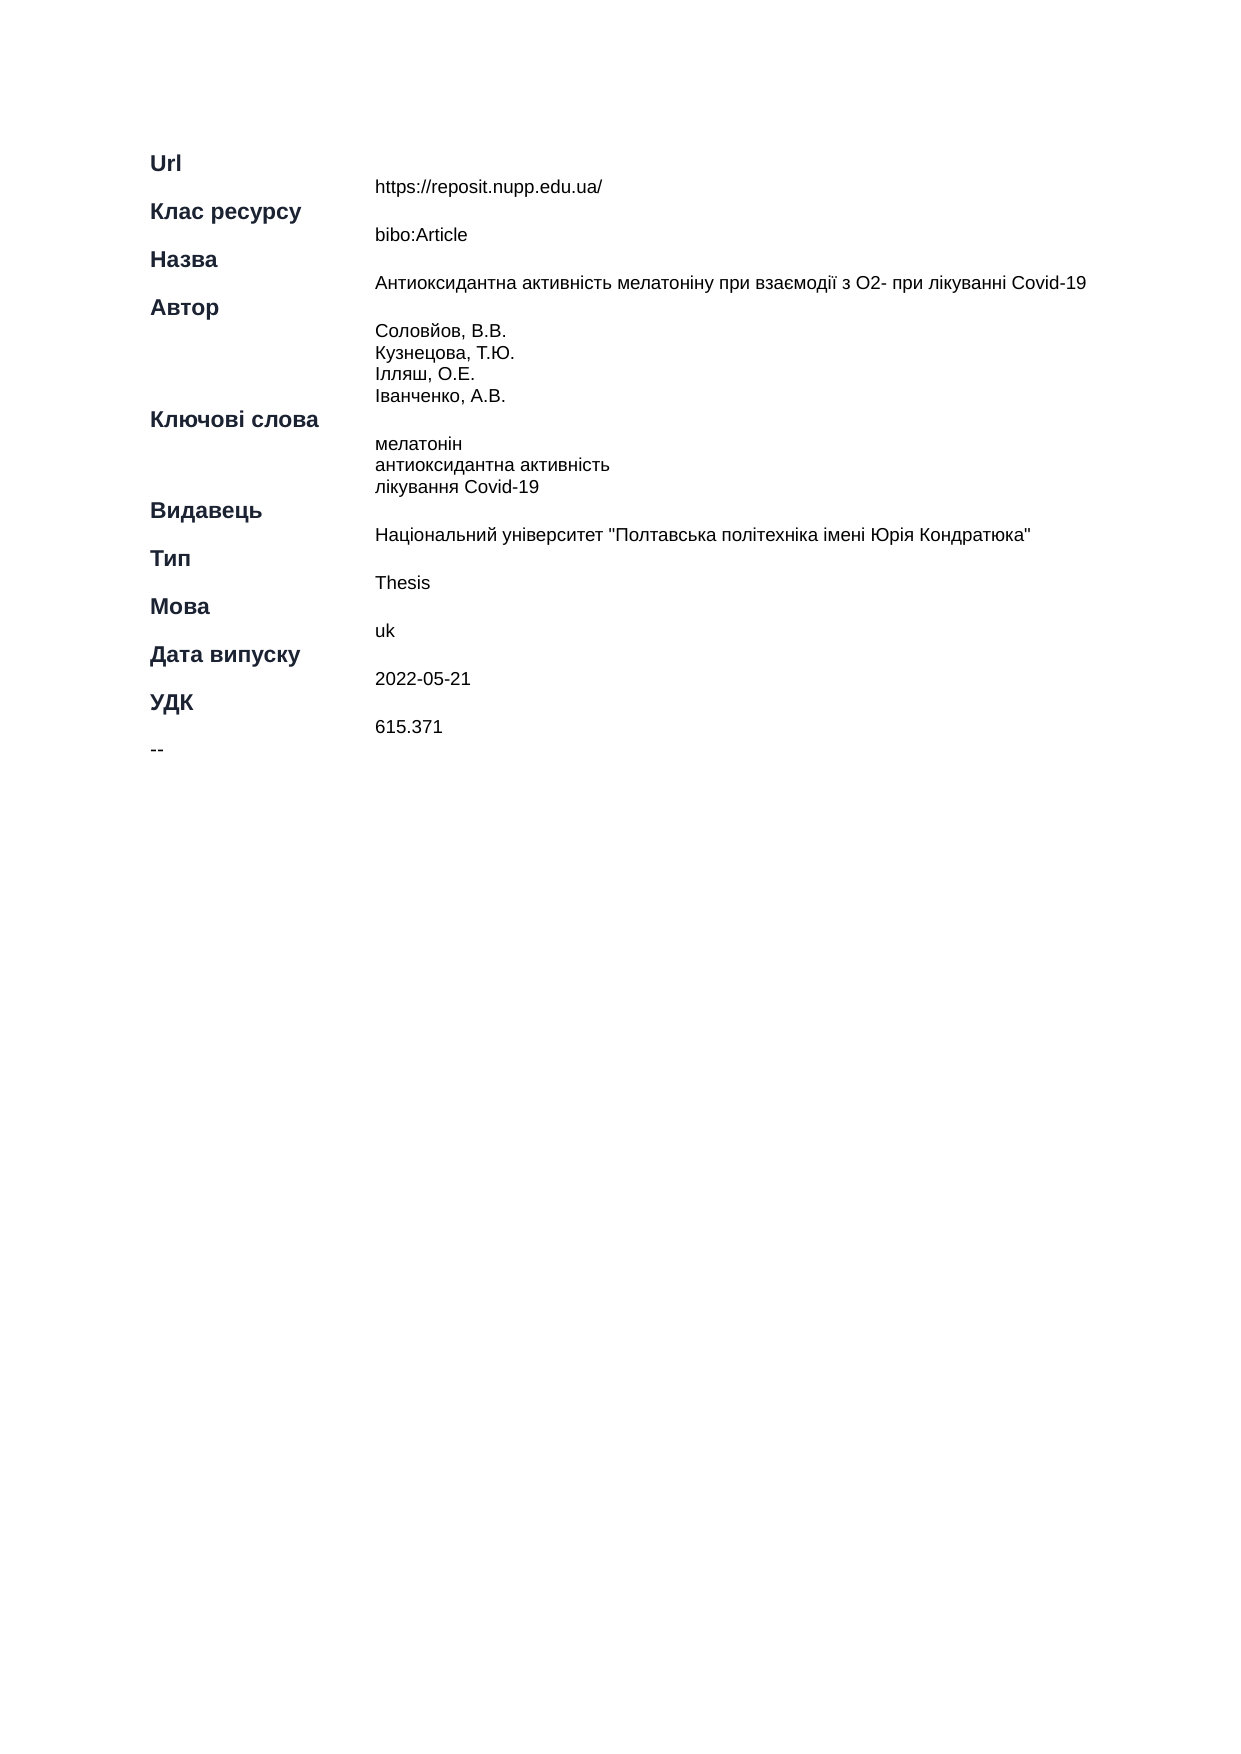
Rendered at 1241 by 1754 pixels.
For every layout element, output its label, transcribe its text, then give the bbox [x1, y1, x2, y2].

text Ілляш, О.Е. [375, 363, 1090, 385]
text Антиоксидантна активність мелатоніну при взаємодії з О2- при лікуванні Сovid-19 [375, 272, 1090, 294]
text Видавець [150, 497, 1090, 524]
text -- [150, 737, 1090, 761]
text https://reposit.nupp.edu.ua/ [375, 176, 1090, 198]
text Клас ресурсу [150, 198, 1090, 224]
text антиоксидантна активність [375, 454, 1090, 476]
text Іванченко, А.В. [375, 385, 1090, 406]
text Соловйов, В.В. [375, 320, 1090, 342]
text Кузнецова, Т.Ю. [375, 342, 1090, 363]
text Мова [150, 593, 1090, 619]
text Національний університет "Полтавська політехніка імені Юрія Кондратюка" [375, 524, 1090, 545]
text мелатонін [375, 433, 1090, 454]
text 2022-05-21 [375, 667, 1090, 689]
text Назва [150, 246, 1090, 272]
text uk [375, 619, 1090, 641]
text УДК [150, 689, 1090, 715]
text Дата випуску [150, 641, 1090, 667]
text 615.371 [375, 715, 1090, 737]
text Ключові слова [150, 406, 1090, 433]
text bibo:Article [375, 224, 1090, 246]
text Url [150, 150, 1090, 176]
text Автор [150, 294, 1090, 320]
text Thesis [375, 572, 1090, 593]
text лікування Сovid-19 [375, 476, 1090, 497]
text Тип [150, 545, 1090, 572]
